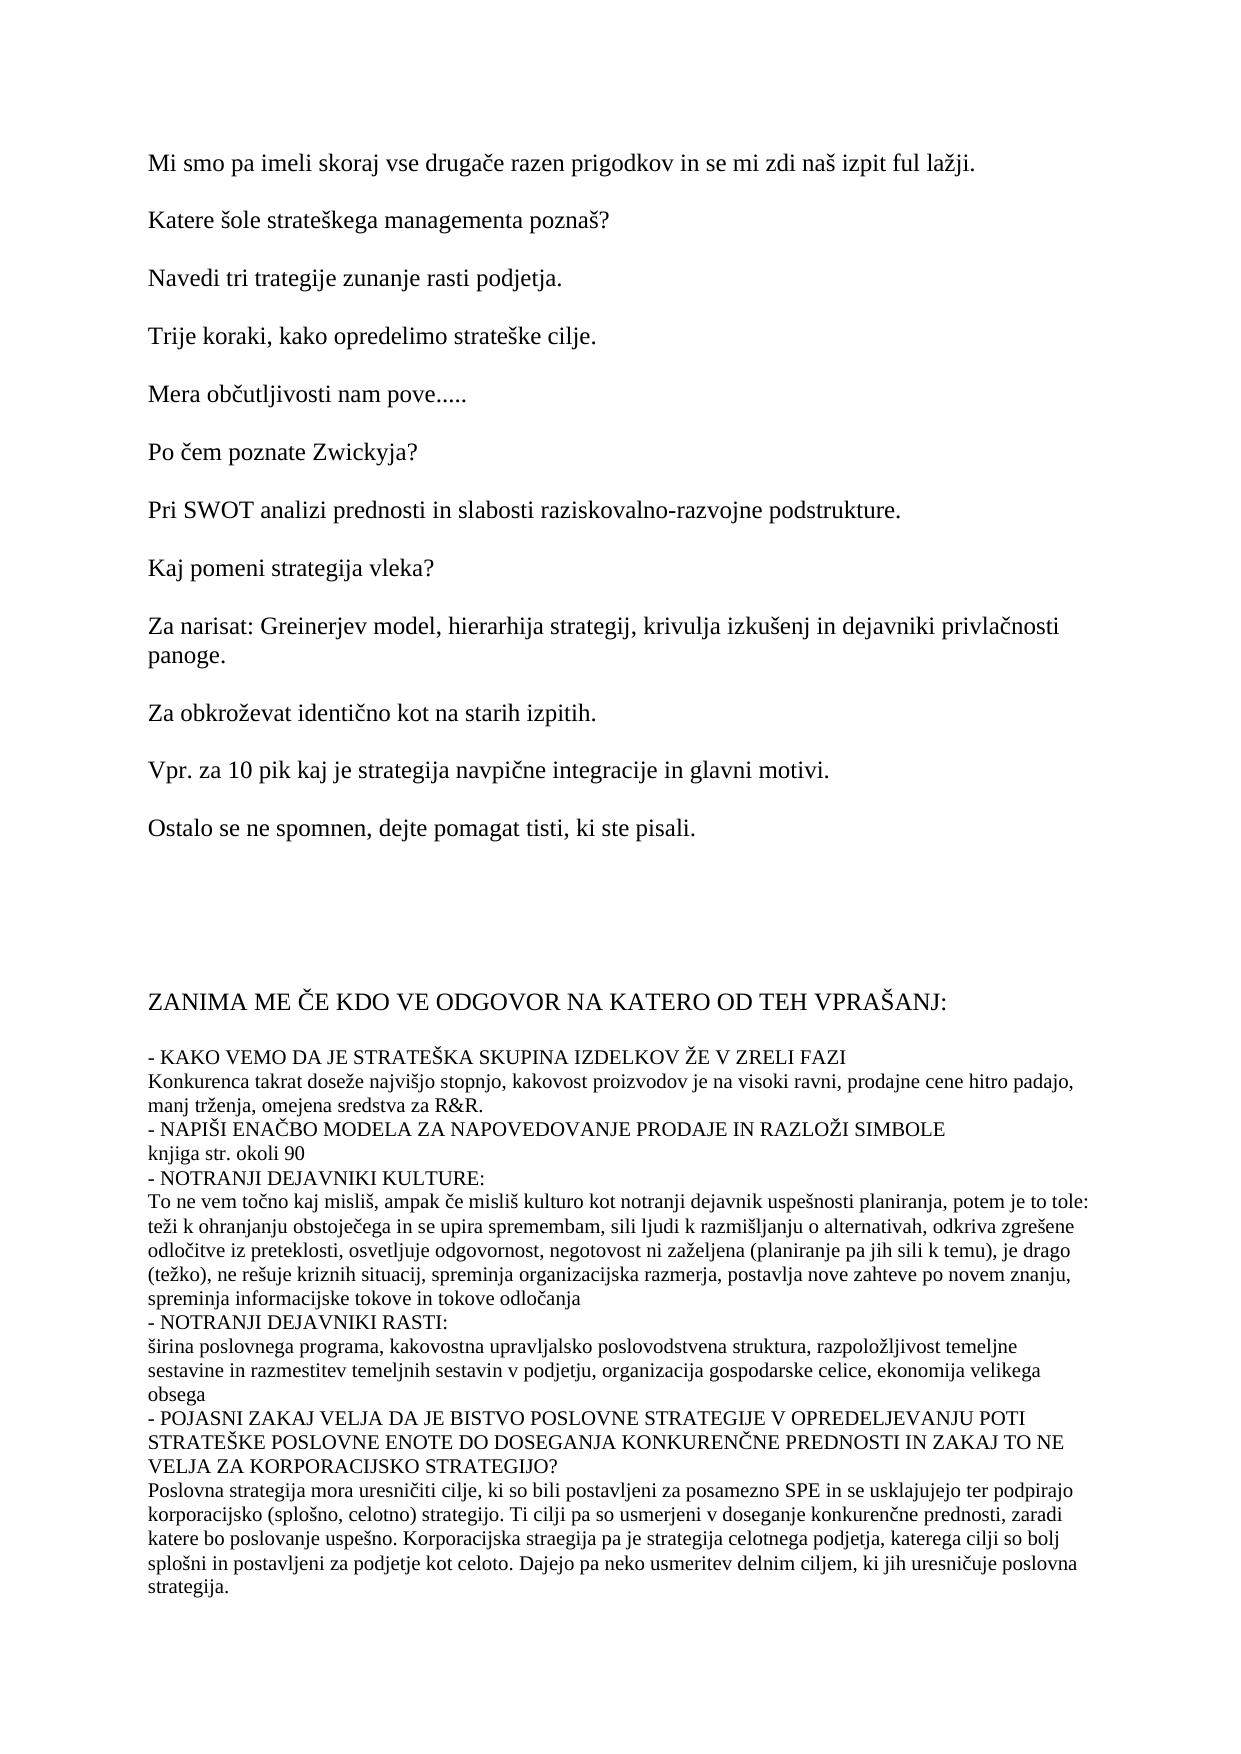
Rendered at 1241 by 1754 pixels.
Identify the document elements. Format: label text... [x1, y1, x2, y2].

text - NOTRANJI DEJAVNIKI KULTURE: [148, 1165, 1093, 1189]
text - POJASNI ZAKAJ VELJA DA JE BISTVO POSLOVNE STRATEGIJE V OPREDELJEVANJU POTI STRATEŠKE POSLOVNE ENOTE DO DOSEGANJA KONKURENČNE PREDNOSTI IN ZAKAJ TO NE VELJA ZA KORPORACIJSKO STRATEGIJO? [148, 1406, 1093, 1478]
text - KAKO VEMO DA JE STRATEŠKA SKUPINA IZDELKOV ŽE V ZRELI FAZI [148, 1045, 1093, 1069]
text - NOTRANJI DEJAVNIKI RASTI: [148, 1310, 1093, 1334]
text Poslovna strategija mora uresničiti cilje, ki so bili postavljeni za posamezno SPE in se usklajujejo ter podpirajo korporacijsko (splošno, celotno) strategijo. Ti cilji pa so usmerjeni v doseganje konkurenčne prednosti, zaradi katere bo poslovanje uspešno. Korporacijska straegija pa je strategija celotnega podjetja, katerega cilji so bolj splošni in postavljeni za podjetje kot celoto. Dajejo pa neko usmeritev delnim ciljem, ki jih uresničuje poslovna strategija. [148, 1478, 1093, 1598]
text Mi smo pa imeli skoraj vse drugače razen prigodkov in se mi zdi naš izpit ful lažji. [148, 148, 1093, 176]
text Po čem poznate Zwickyja? [148, 437, 1093, 466]
text Mera občutljivosti nam pove..... [148, 379, 1093, 408]
text Trije koraki, kako opredelimo strateške cilje. [148, 321, 1093, 350]
text Ostalo se ne spomnen, dejte pomagat tisti, ki ste pisali. [148, 813, 1093, 842]
text Konkurenca takrat doseže najvišjo stopnjo, kakovost proizvodov je na visoki ravni, prodajne cene hitro padajo, manj trženja, omejena sredstva za R&R. [148, 1069, 1093, 1117]
text - NAPIŠI ENAČBO MODELA ZA NAPOVEDOVANJE PRODAJE IN RAZLOŽI SIMBOLE [148, 1117, 1093, 1141]
text knjiga str. okoli 90 [148, 1141, 1093, 1165]
text Kaj pomeni strategija vleka? [148, 553, 1093, 582]
text Navedi tri trategije zunanje rasti podjetja. [148, 263, 1093, 292]
text Za obkroževat identično kot na starih izpitih. [148, 698, 1093, 726]
text teži k ohranjanju obstoječega in se upira spremembam, sili ljudi k razmišljanju o alternativah, odkriva zgrešene odločitve iz preteklosti, osvetljuje odgovornost, negotovost ni zaželjena (planiranje pa jih sili k temu), je drago (težko), ne rešuje kriznih situacij, spreminja organizacijska razmerja, postavlja nove zahteve po novem znanju, spreminja informacijske tokove in tokove odločanja [148, 1213, 1093, 1310]
text Za narisat: Greinerjev model, hierarhija strategij, krivulja izkušenj in dejavniki privlačnosti panoge. [148, 611, 1093, 668]
text Pri SWOT analizi prednosti in slabosti raziskovalno-razvojne podstrukture. [148, 495, 1093, 524]
text Katere šole strateškega managementa poznaš? [148, 206, 1093, 234]
text Vpr. za 10 pik kaj je strategija navpične integracije in glavni motivi. [148, 756, 1093, 784]
text To ne vem točno kaj misliš, ampak če misliš kulturo kot notranji dejavnik uspešnosti planiranja, potem je to tole: [148, 1189, 1093, 1213]
text ZANIMA ME ČE KDO VE ODGOVOR NA KATERO OD TEH VPRAŠANJ: [148, 987, 1093, 1016]
text širina poslovnega programa, kakovostna upravljalsko poslovodstvena struktura, razpoložljivost temeljne sestavine in razmestitev temeljnih sestavin v podjetju, organizacija gospodarske celice, ekonomija velikega obsega [148, 1334, 1093, 1406]
